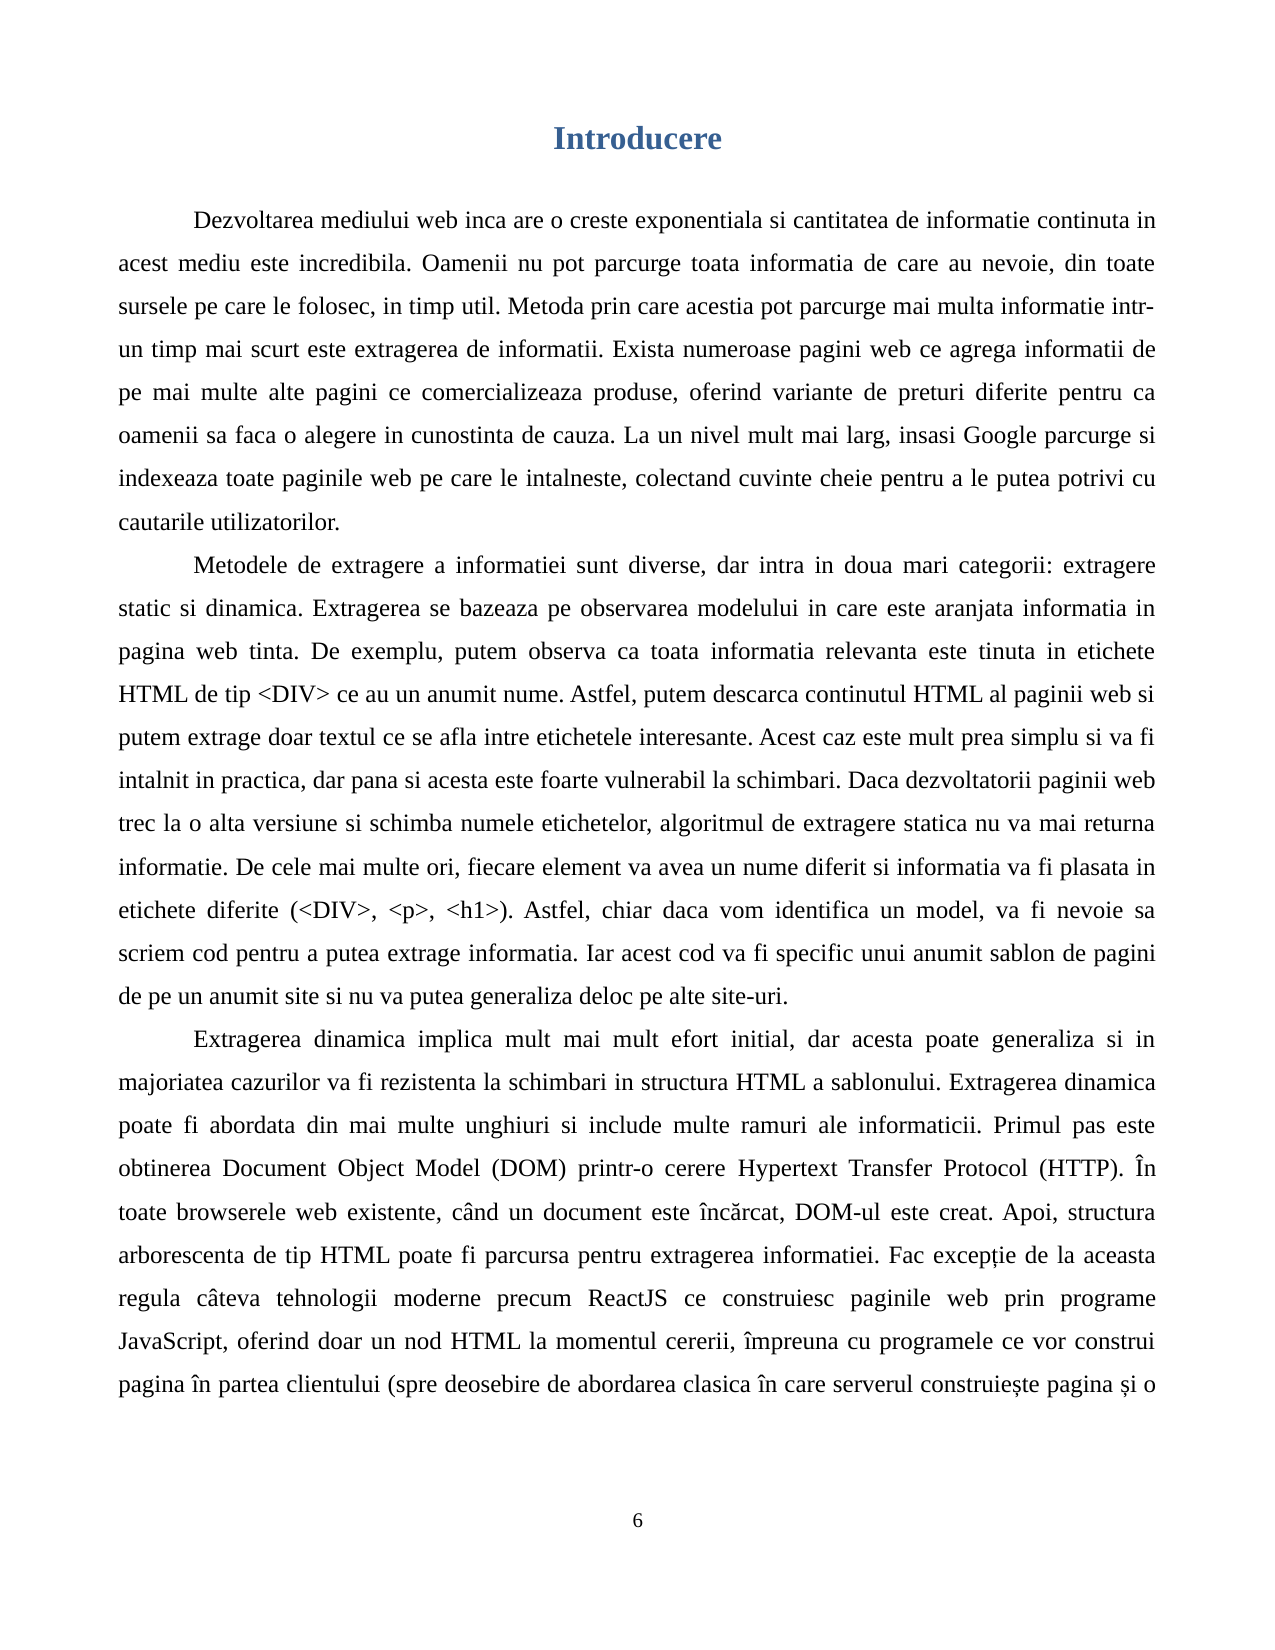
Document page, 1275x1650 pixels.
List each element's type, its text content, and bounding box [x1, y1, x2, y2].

subtitle Introducere [118, 118, 1157, 156]
subtitle Metodele de extragere a informatiei sunt diverse, dar intra in doua mari categorii: extragere static si dinamica. Extragerea se bazeaza pe observarea modelului in care este aranjata informatia in pagina web tinta. De exemplu, putem observa ca toata informatia relevanta este tinuta in etichete HTML de tip <DIV> ce au un anumit nume. Astfel, putem descarca continutul HTML al paginii web si putem extrage doar textul ce se afla intre etichetele interesante. Acest caz este mult prea simplu si va fi intalnit in practica, dar pana si acesta este foarte vulnerabil la schimbari. Daca dezvoltatorii paginii web trec la o alta versiune si schimba numele etichetelor, algoritmul de extragere statica nu va mai returna informatie. De cele mai multe ori, fiecare element va avea un nume diferit si informatia va fi plasata in etichete diferite (<DIV>, <p>, <h1>). Astfel, chiar daca vom identifica un model, va fi nevoie sa scriem cod pentru a putea extrage informatia. Iar acest cod va fi specific unui anumit sablon de pagini de pe un anumit site si nu va putea generaliza deloc pe alte site-uri. [118, 550, 1157, 1010]
subtitle Extragerea dinamica implica mult mai mult efort initial, dar acesta poate generaliza si in majoriatea cazurilor va fi rezistenta la schimbari in structura HTML a sablonului. Extragerea dinamica poate fi abordata din mai multe unghiuri si include multe ramuri ale informaticii. Primul pas este obtinerea Document Object Model (DOM) printr-o cerere Hypertext Transfer Protocol (HTTP). În toate browserele web existente, când un document este încărcat, DOM-ul este creat. Apoi, structura arborescenta de tip HTML poate fi parcursa pentru extragerea informatiei. Fac excepție de la aceasta regula câteva tehnologii moderne precum ReactJS ce construiesc paginile web prin programe JavaScript, oferind doar un nod HTML la momentul cererii, împreuna cu programele ce vor construi pagina în partea clientului (spre deosebire de abordarea clasica în care serverul construiește pagina și o [118, 1024, 1157, 1398]
subtitle Dezvoltarea mediului web inca are o creste exponentiala si cantitatea de informatie continuta in acest mediu este incredibila. Oamenii nu pot parcurge toata informatia de care au nevoie, din toate sursele pe care le folosec, in timp util. Metoda prin care acestia pot parcurge mai multa informatie intr-un timp mai scurt este extragerea de informatii. Exista numeroase pagini web ce agrega informatii de pe mai multe alte pagini ce comercializeaza produse, oferind variante de preturi diferite pentru ca oamenii sa faca o alegere in cunostinta de cauza. La un nivel mult mai larg, insasi Google parcurge si indexeaza toate paginile web pe care le intalneste, colectand cuvinte cheie pentru a le putea potrivi cu cautarile utilizatorilor. [118, 205, 1157, 535]
